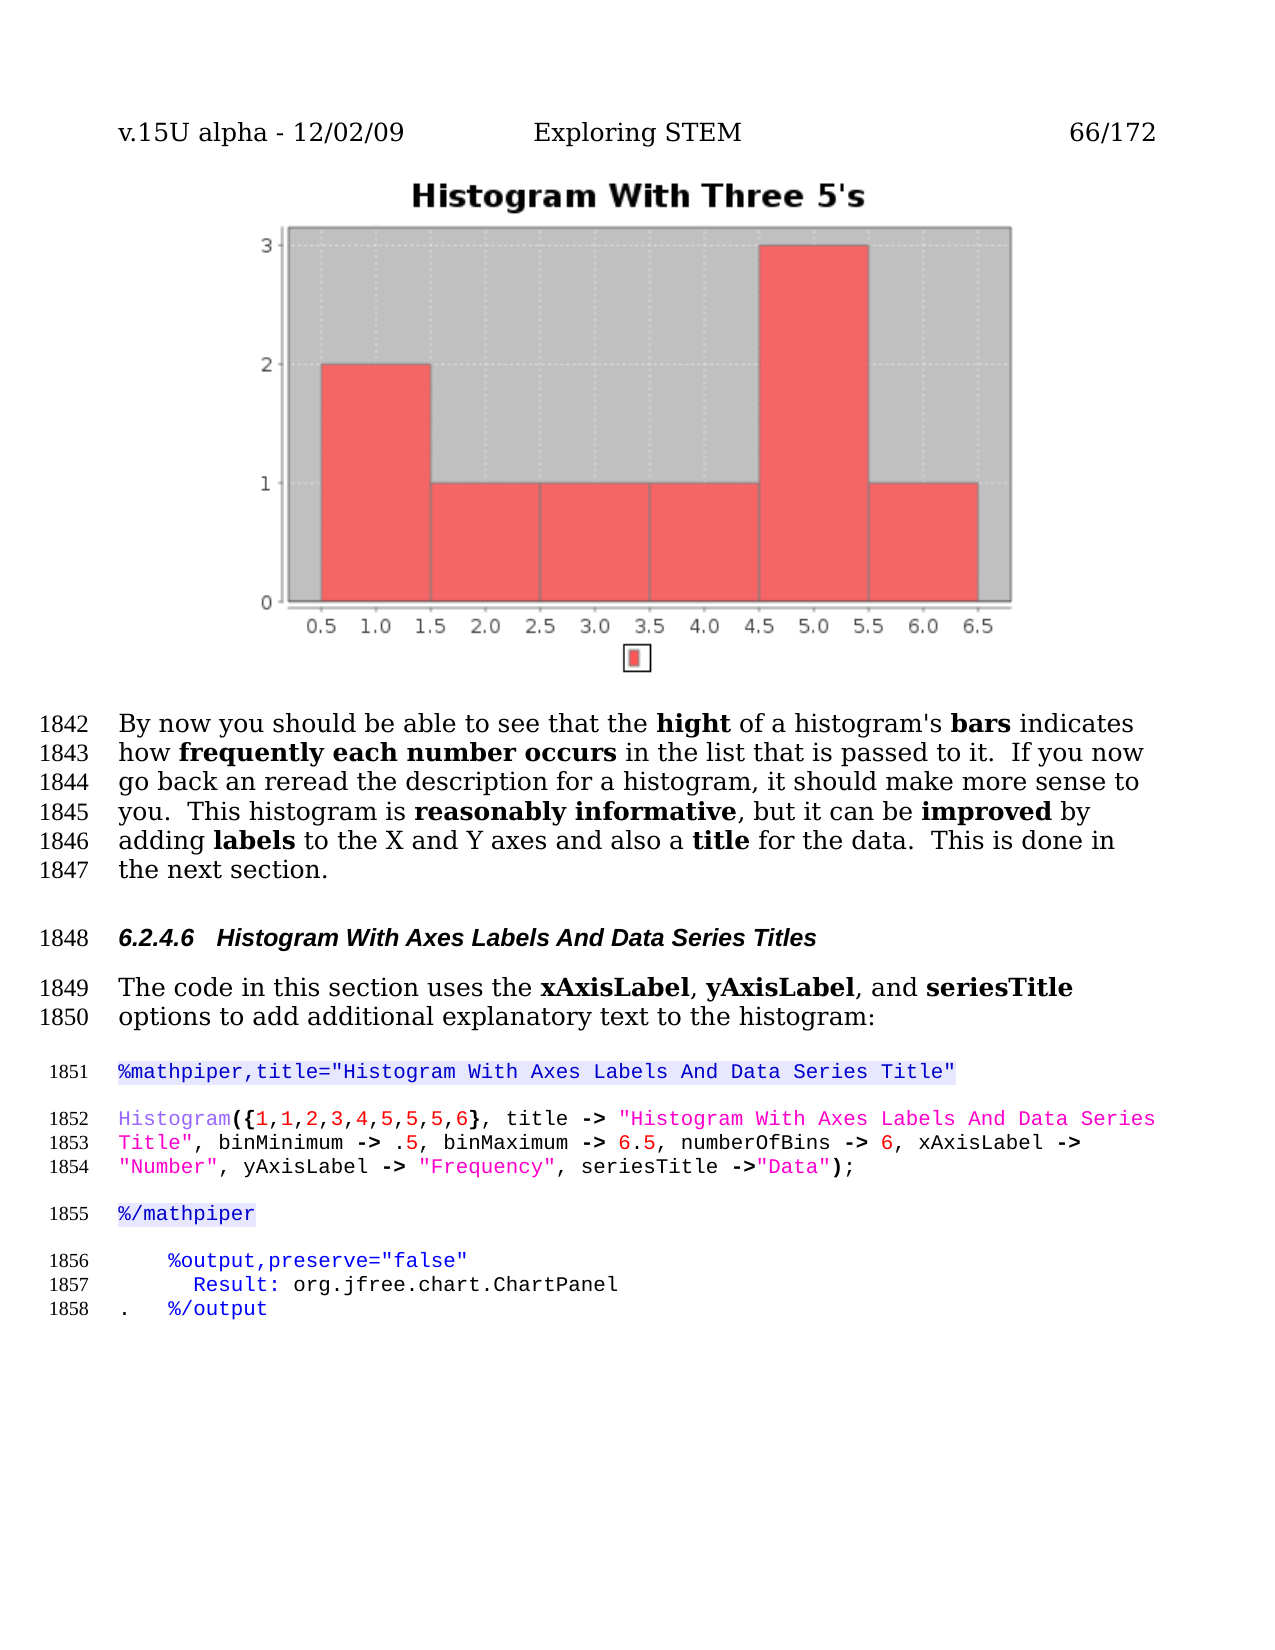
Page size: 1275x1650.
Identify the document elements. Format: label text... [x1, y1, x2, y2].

text By now you should be able to see that the hight of a histogram's bars indicates how frequently each number occurs in the list that is passed to it. If you now go back an reread the description for a histogram, it should make more sense to you. This histogram is reasonably informative, but it can be improved by adding labels to the X and Y axes and also a title for the data. This is done in the next section. [118, 708, 1157, 884]
text Result: org.jfree.chart.ChartPanel [118, 1274, 1157, 1298]
text %mathpiper,title="Histogram With Axes Labels And Data Series Title" [118, 1061, 1157, 1085]
text Histogram({1,1,2,3,4,5,5,5,6}, title -> "Histogram With Axes Labels And Data Series Title", binMinimum -> .5, binMaximum -> 6.5, numberOfBins -> 6, xAxisLabel -> "Number", yAxisLabel -> "Frequency", seriesTitle ->"Data"); [118, 1108, 1157, 1179]
subtitle Histogram With Axes Labels And Data Series Titles [118, 923, 1157, 952]
text . %/output [118, 1298, 1157, 1321]
text %/mathpiper [118, 1203, 1157, 1227]
text %output,preserve="false" [118, 1250, 1157, 1274]
text The code in this section uses the xAxisLabel, yAxisLabel, and seriesTitle options to add additional explanatory text to the histogram: [118, 973, 1157, 1031]
picture [245, 176, 1030, 674]
